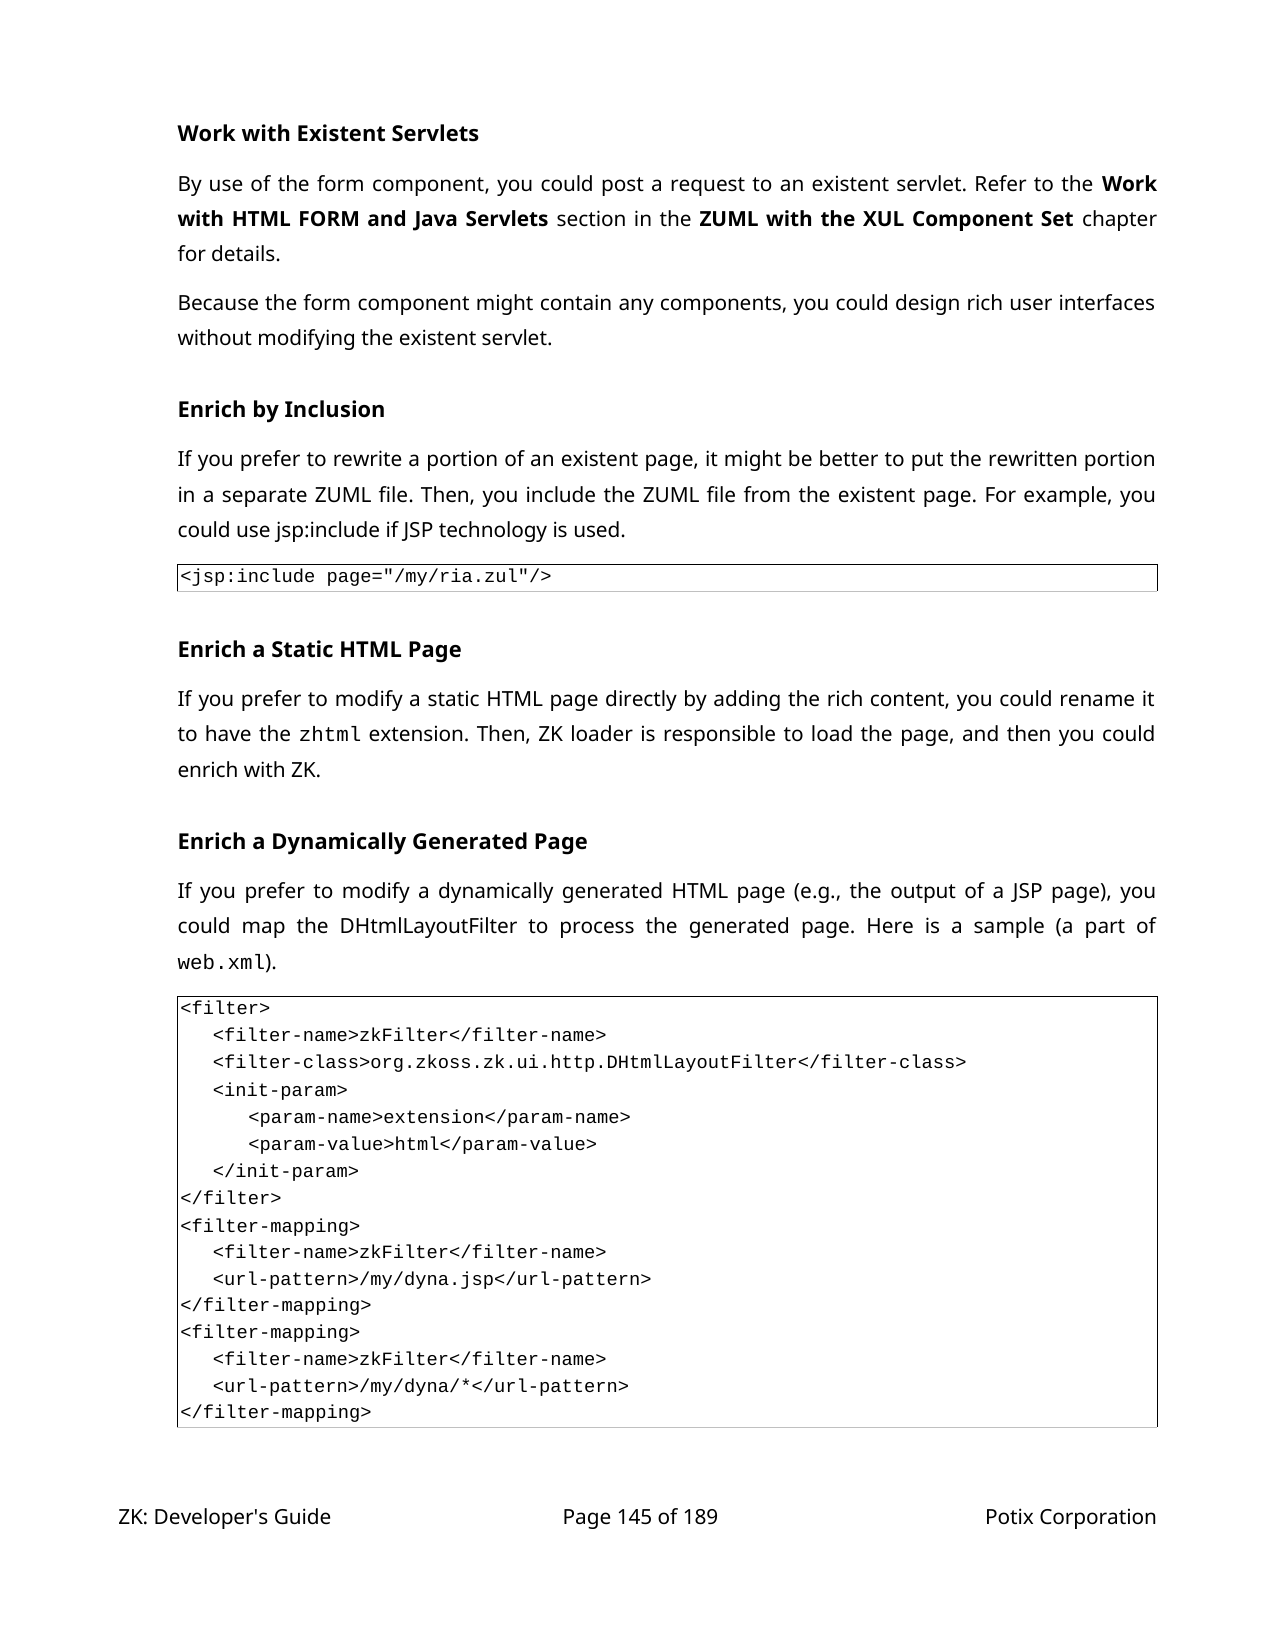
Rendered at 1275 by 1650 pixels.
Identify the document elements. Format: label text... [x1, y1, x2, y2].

subtitle Enrich by Inclusion [177, 394, 1157, 424]
text <init-param> [178, 1077, 1157, 1102]
text <filter> [178, 997, 1157, 1020]
text <jsp:include page="/my/ria.zul"/> [178, 565, 1157, 591]
text </init-param> [178, 1159, 1157, 1183]
text <filter-mapping> <filter-name>zkFilter</filter-name> <url-pattern>/my/dyna.jsp</url-pattern> </filter-mapping> [178, 1213, 1157, 1317]
text If you prefer to modify a static HTML page directly by adding the rich content, you could rename it to have the zhtml extension. Then, ZK loader is responsible to load the page, and then you could enrich with ZK. [177, 684, 1157, 783]
text If you prefer to modify a dynamically generated HTML page (e.g., the output of a JSP page), you could map the DHtmlLayoutFilter to process the generated page. Here is a sample (a part of web.xml). [177, 876, 1157, 975]
text <filter-mapping> <filter-name>zkFilter</filter-name> <url-pattern>/my/dyna/*</url-pattern> </filter-mapping> [178, 1320, 1157, 1427]
subtitle Enrich a Dynamically Generated Page [177, 826, 1157, 856]
text </filter> [178, 1186, 1157, 1211]
subtitle Enrich a Static HTML Page [177, 634, 1157, 664]
text Because the form component might contain any components, you could design rich user interfaces without modifying the existent servlet. [177, 288, 1157, 351]
text <param-name>extension</param-name> [178, 1105, 1157, 1129]
text <filter-class>org.zkoss.zk.ui.http.DHtmlLayoutFilter</filter-class> [178, 1050, 1157, 1074]
text By use of the form component, you could post a request to an existent servlet. Refer to the Work with HTML FORM and Java Servlets section in the ZUML with the XUL Component Set chapter for details. [177, 169, 1157, 267]
text <param-value>html</param-value> [178, 1132, 1157, 1156]
text If you prefer to rewrite a portion of an existent page, it might be better to put the rewritten portion in a separate ZUML file. Then, you include the ZUML file from the existent page. For example, you could use jsp:include if JSP technology is used. [177, 444, 1157, 543]
text <filter-name>zkFilter</filter-name> [178, 1023, 1157, 1047]
subtitle Work with Existent Servlets [177, 118, 1157, 148]
